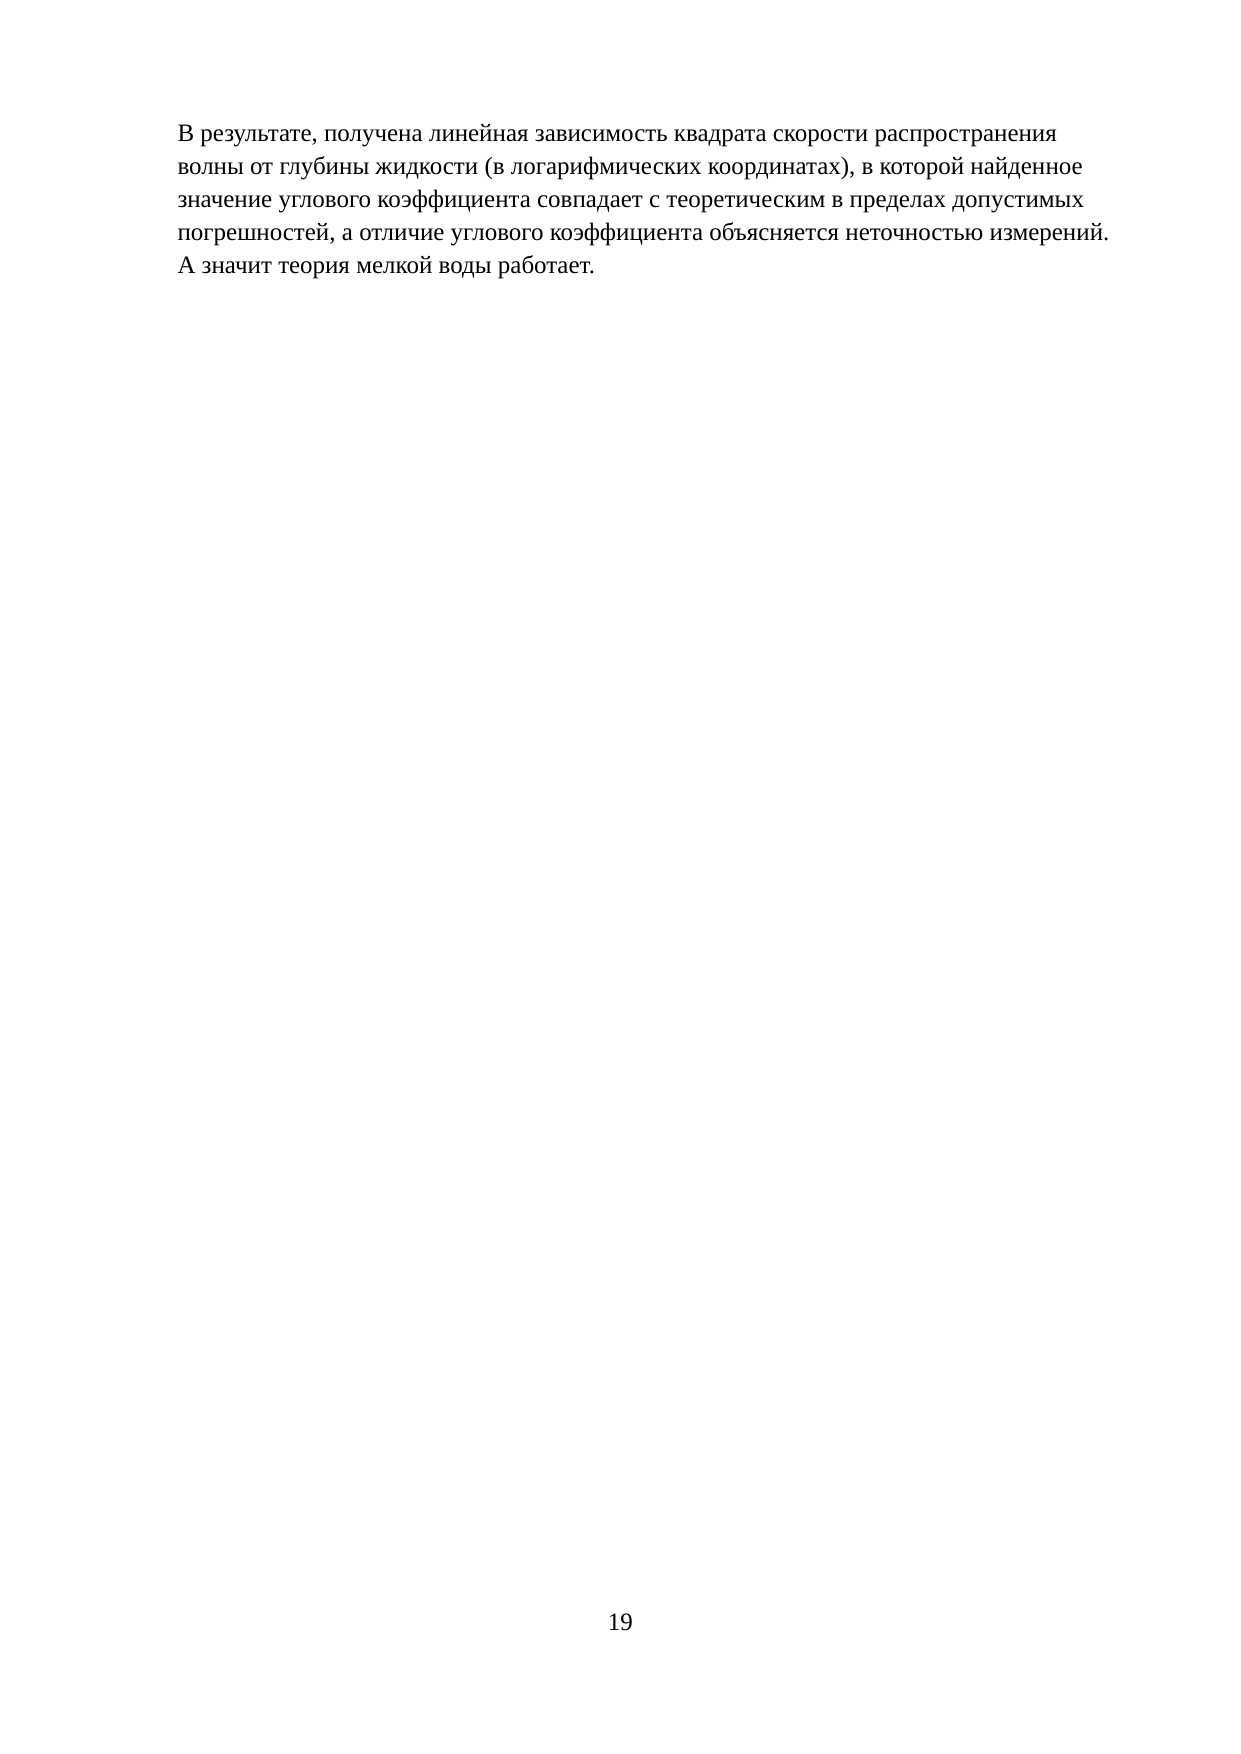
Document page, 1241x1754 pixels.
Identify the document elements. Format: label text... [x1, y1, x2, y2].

text В результате, получена линейная зависимость квадрата скорости распространения волны от глубины жидкости (в логарифмических координатах), в которой найденное значение углового коэффициента совпадает с теоретическим в пределах допустимых погрешностей, а отличие углового коэффициента объясняется неточностью измерений. А значит теория мелкой воды работает. [177, 118, 1122, 279]
